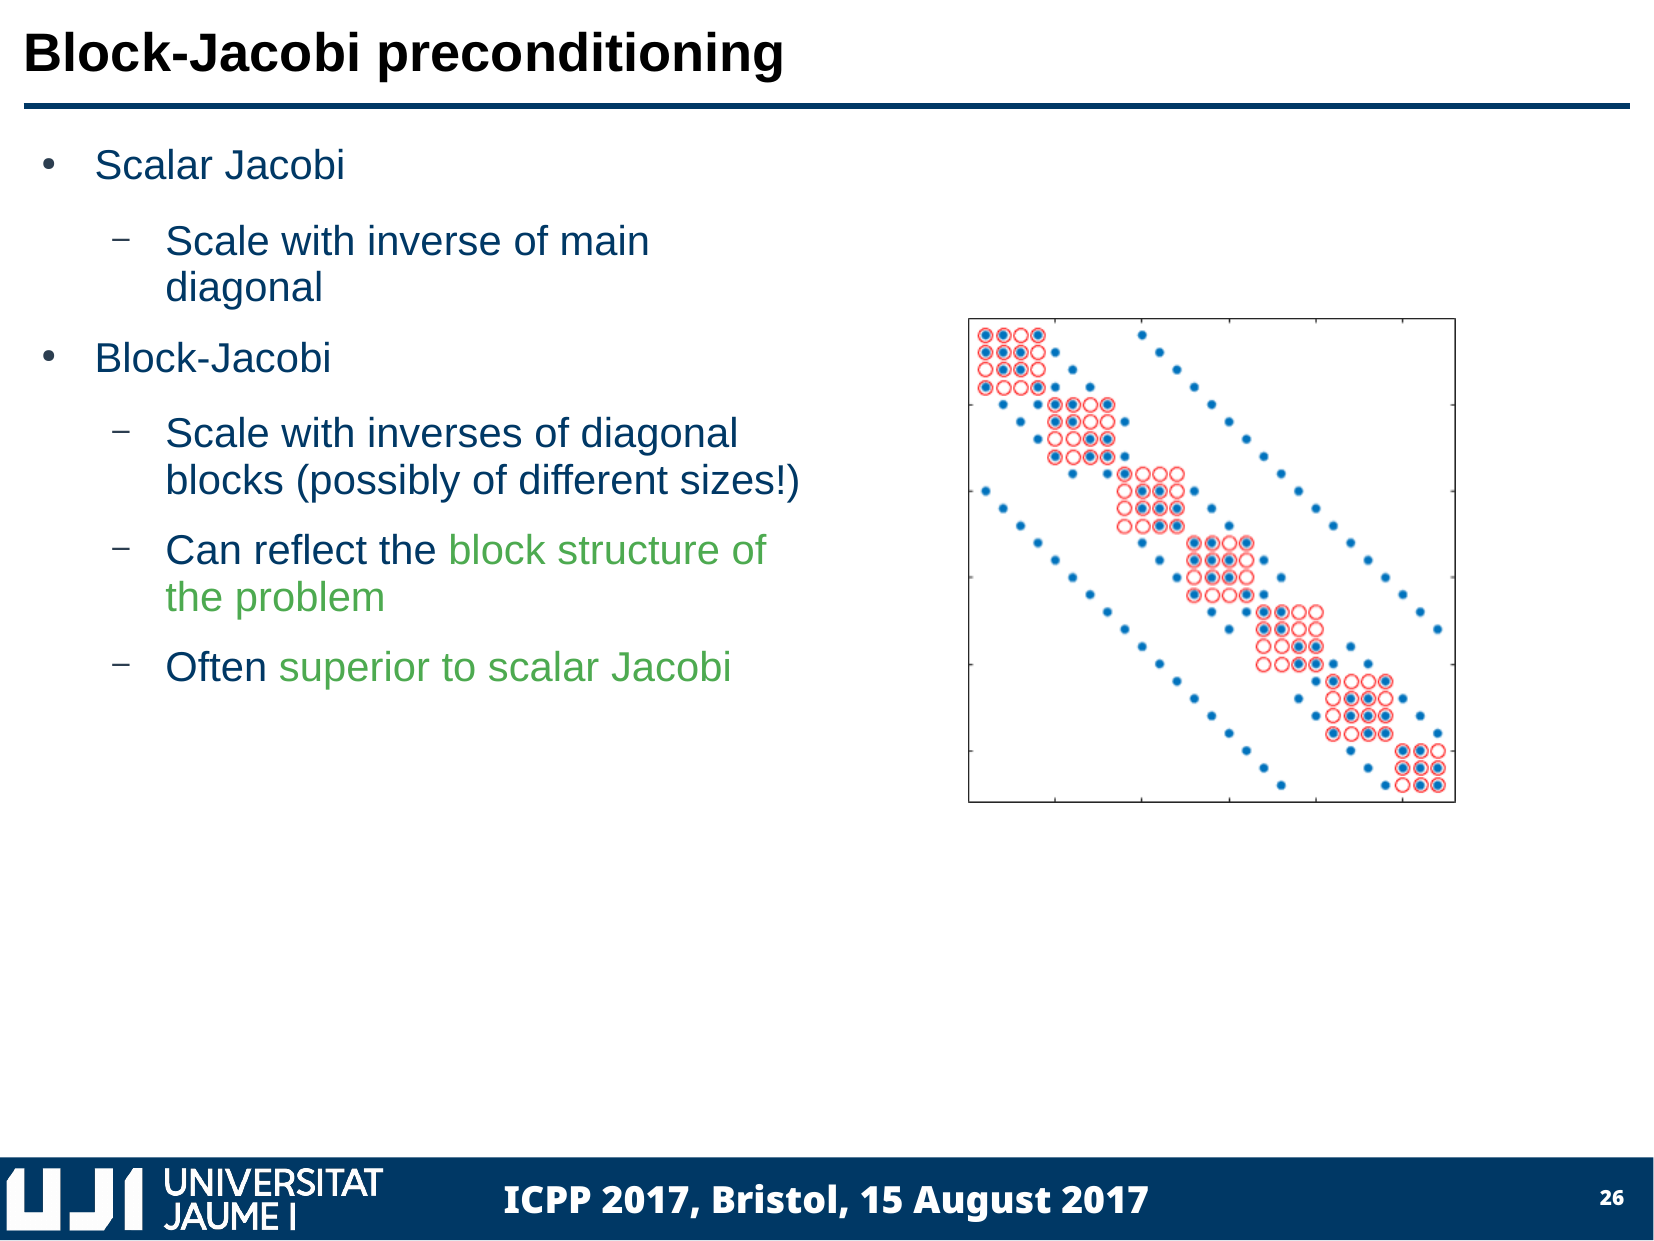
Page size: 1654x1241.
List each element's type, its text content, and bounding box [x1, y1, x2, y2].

picture [0, 1158, 390, 1241]
title Block-Jacobi preconditioning [23, 0, 1630, 107]
picture [968, 318, 1456, 803]
list Scalar Jacobi Scale with inverse of main diagonal Block-Jacobi Scale with inverses of diagonal blocks (possibly of different sizes!) Can reflect the block structure of the problem Often superior to scalar Jacobi [23, 141, 808, 1134]
